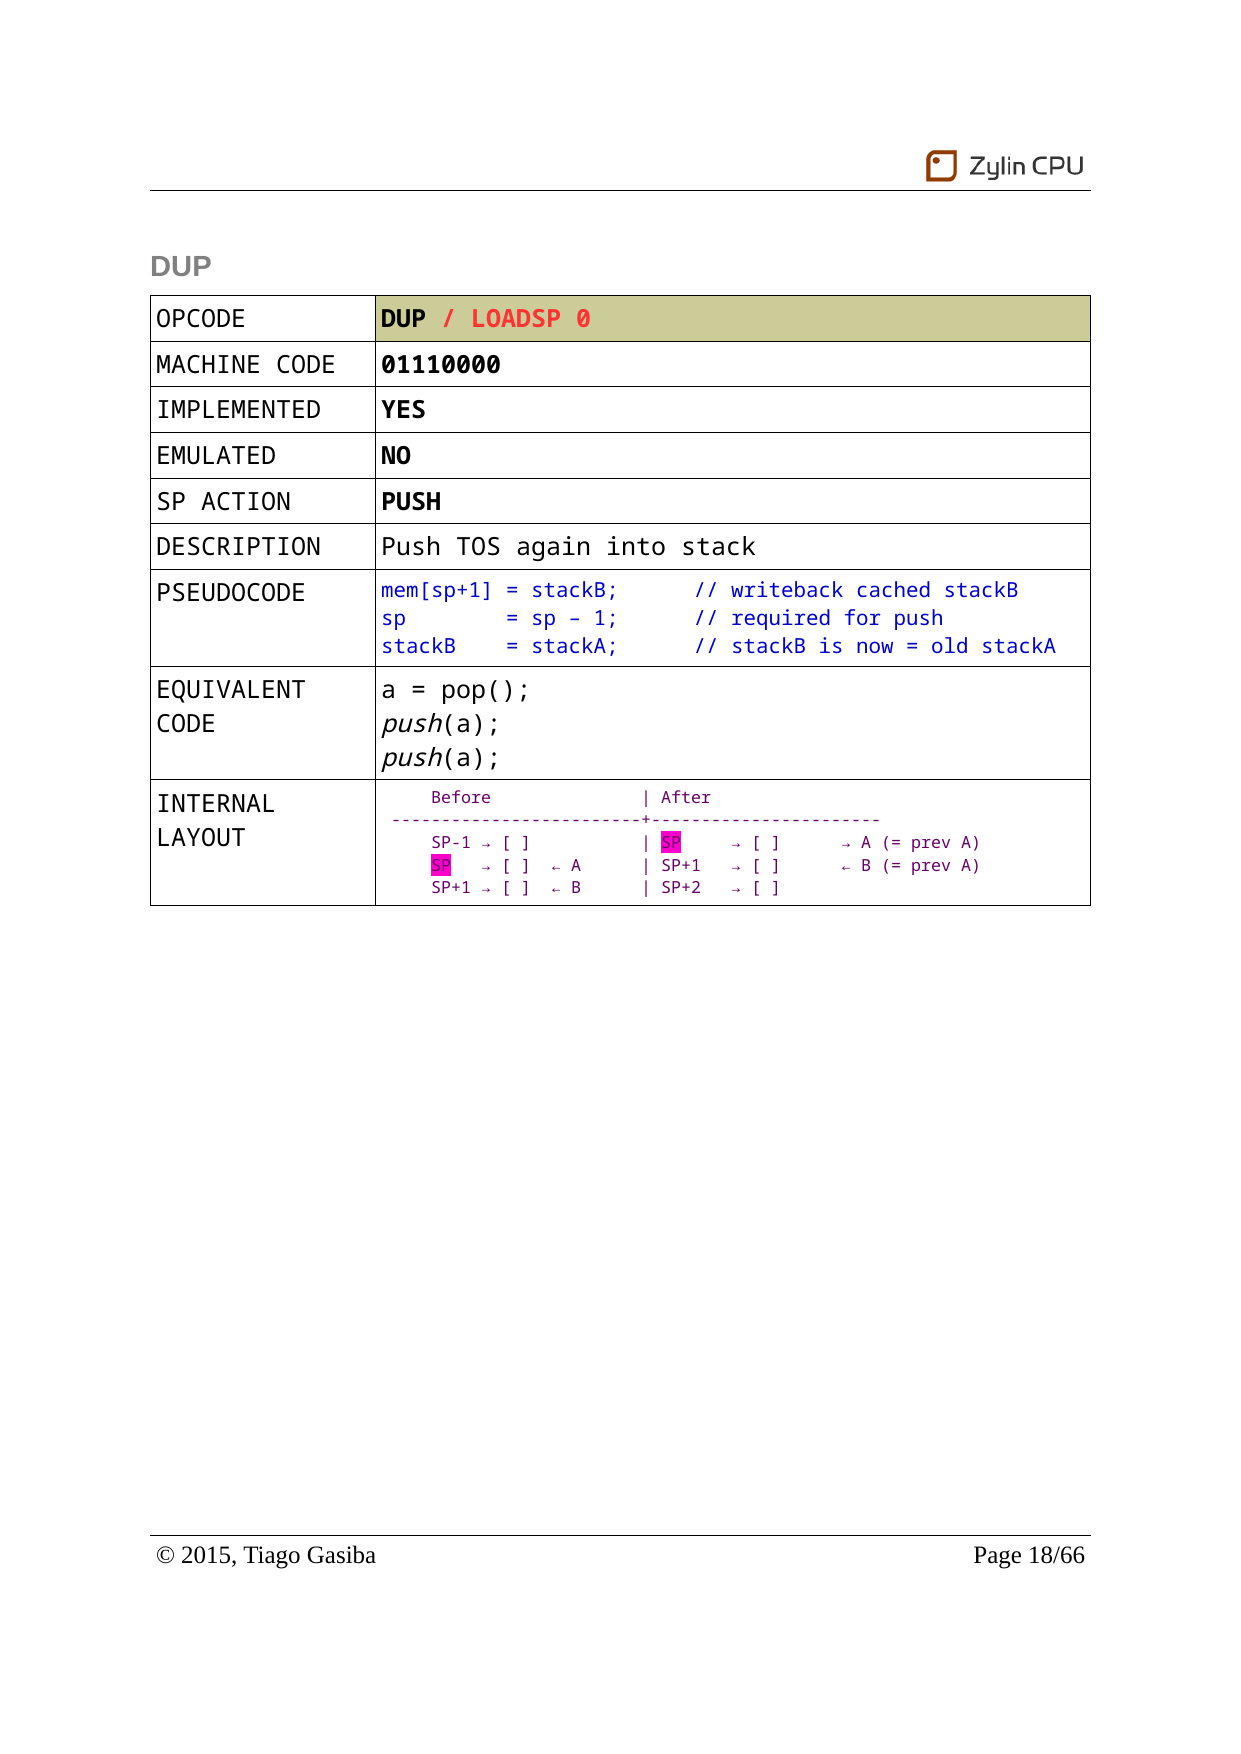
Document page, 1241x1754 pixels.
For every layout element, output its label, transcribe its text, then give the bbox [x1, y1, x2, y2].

table_cell DESCRIPTION [151, 524, 375, 569]
table_cell a = pop(); push(a); push(a); [376, 667, 1090, 779]
picture [922, 148, 1151, 185]
table_cell MACHINE CODE [151, 342, 375, 386]
table_cell PSEUDOCODE [151, 570, 375, 666]
table_cell mem[sp+1] = stackB; // writeback cached stackB sp = sp – 1; // required for push stackB = stackA; // stackB is now = old stackA [376, 570, 1090, 666]
table_cell EQUIVALENT CODE [151, 667, 375, 779]
table_header OPCODE [151, 296, 375, 341]
table_cell EMULATED [151, 433, 375, 478]
table_cell IMPLEMENTED [151, 387, 375, 432]
table_cell 01110000 [376, 342, 1090, 386]
table_cell NO [376, 433, 1090, 478]
table_cell Push TOS again into stack [376, 524, 1090, 569]
table_header DUP / LOADSP 0 [376, 296, 1090, 341]
table_cell INTERNAL LAYOUT [151, 780, 375, 905]
table_cell Before | After -------------------------+----------------------- SP-1 → [ ] | SP → [ ] → A (= prev A) SP → [ ] ← A | SP+1 → [ ] ← B (= prev A) SP+1 → [ ] ← B | SP+2 → [ ] [376, 780, 1090, 905]
subtitle DUP [150, 249, 1091, 283]
table_cell PUSH [376, 479, 1090, 523]
table_cell SP ACTION [151, 479, 375, 523]
table_cell YES [376, 387, 1090, 432]
